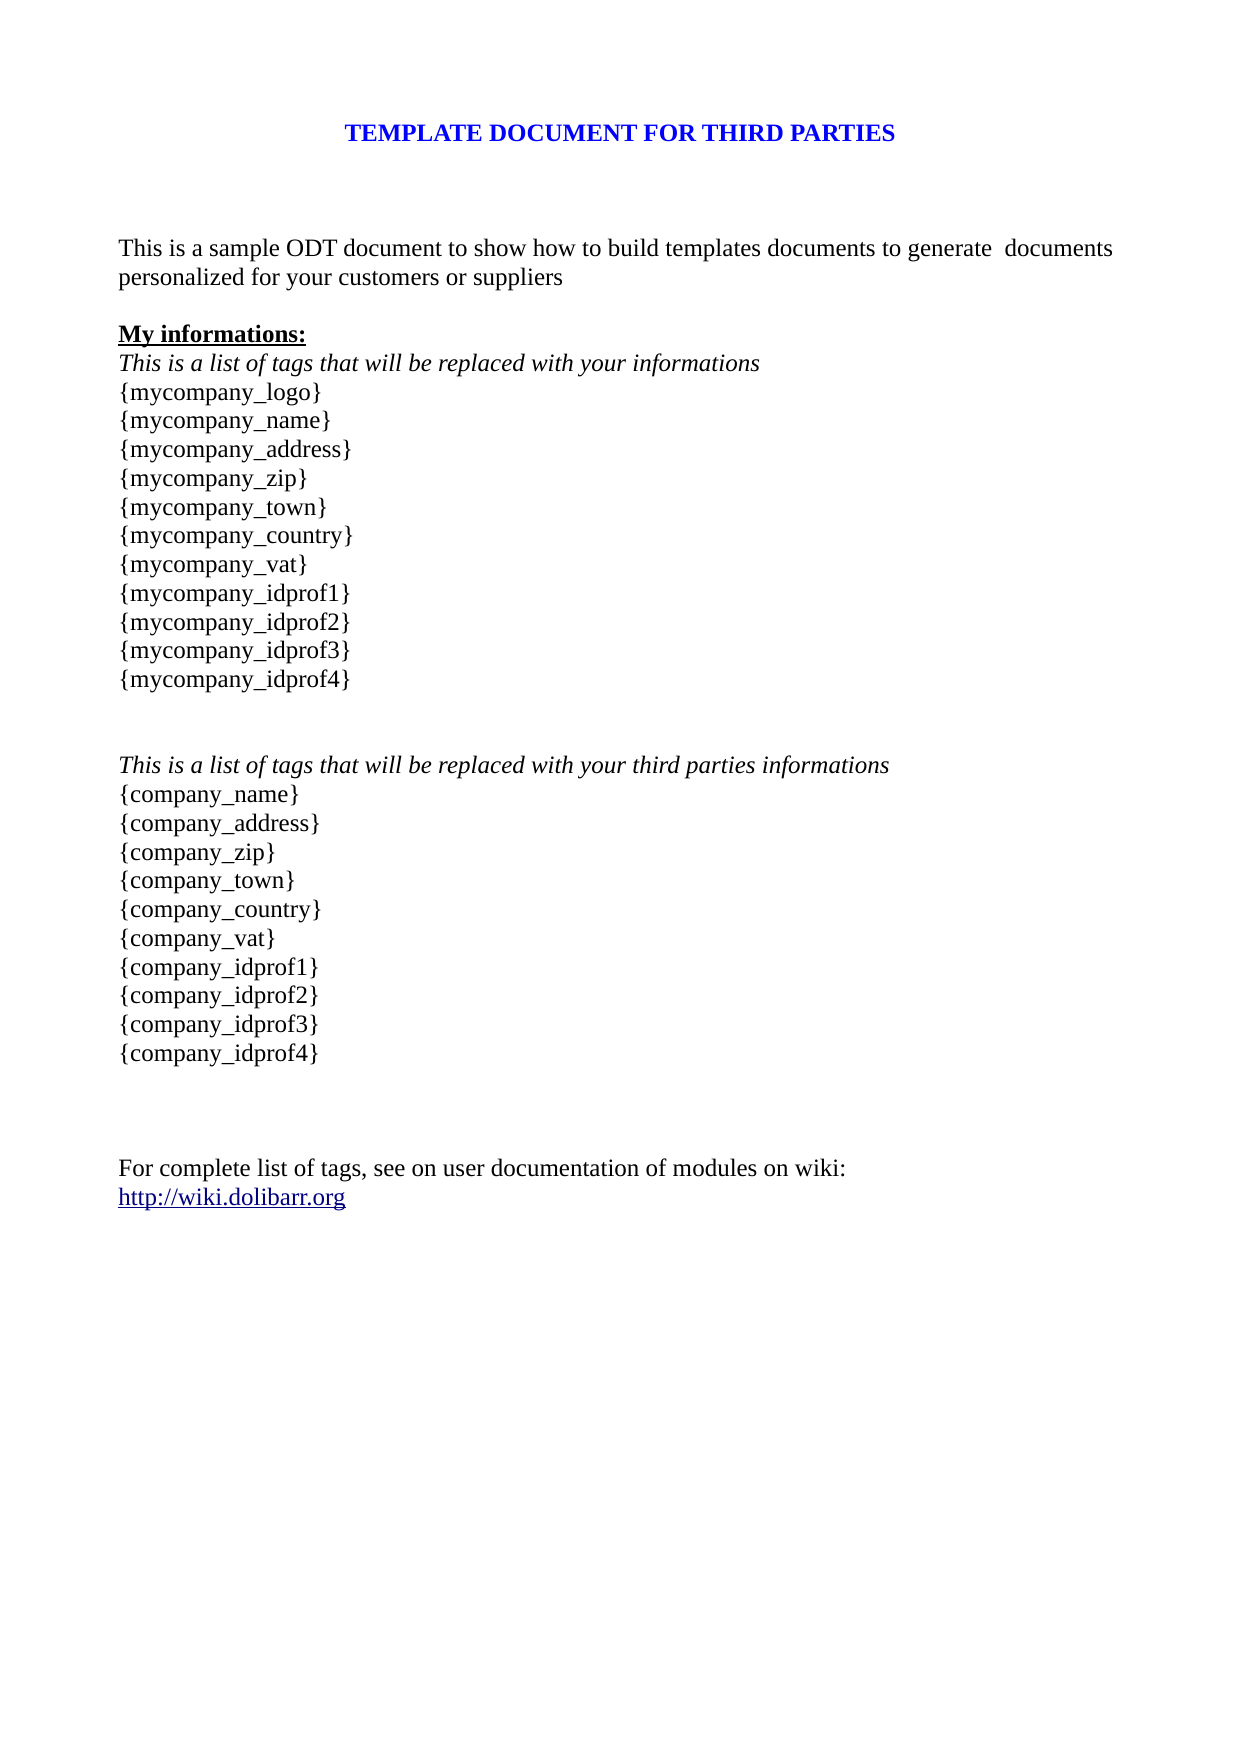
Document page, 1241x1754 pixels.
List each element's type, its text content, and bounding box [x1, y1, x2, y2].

text {mycompany_town} [118, 492, 1122, 521]
text {company_town} [118, 866, 1122, 894]
text {mycompany_zip} [118, 463, 1122, 492]
text {company_country} [118, 894, 1122, 923]
text {mycompany_idprof3} [118, 636, 1122, 664]
text {company_idprof3} [118, 1009, 1122, 1038]
text {company_vat} [118, 923, 1122, 952]
text For complete list of tags, see on user documentation of modules on wiki: [118, 1153, 1122, 1182]
text {mycompany_idprof2} [118, 607, 1122, 636]
text {mycompany_name} [118, 406, 1122, 434]
text {company_idprof1} [118, 952, 1122, 981]
text {mycompany_country} [118, 521, 1122, 549]
text {company_address} [118, 808, 1122, 837]
text This is a list of tags that will be replaced with your informations [118, 348, 1122, 377]
text {company_name} [118, 779, 1122, 808]
text http://wiki.dolibarr.org [118, 1182, 1122, 1211]
text This is a sample ODT document to show how to build templates documents to generate documents personalized for your customers or suppliers [118, 233, 1122, 291]
text {company_idprof2} [118, 981, 1122, 1009]
text {mycompany_logo} [118, 377, 1122, 406]
text TEMPLATE DOCUMENT FOR THIRD PARTIES [118, 118, 1122, 147]
text {mycompany_idprof4} [118, 664, 1122, 693]
text {mycompany_address} [118, 434, 1122, 463]
text {company_idprof4} [118, 1038, 1122, 1067]
text My informations: [118, 319, 1122, 348]
text {mycompany_idprof1} [118, 578, 1122, 607]
text {company_zip} [118, 837, 1122, 866]
text This is a list of tags that will be replaced with your third parties informations [118, 751, 1122, 779]
text {mycompany_vat} [118, 549, 1122, 578]
